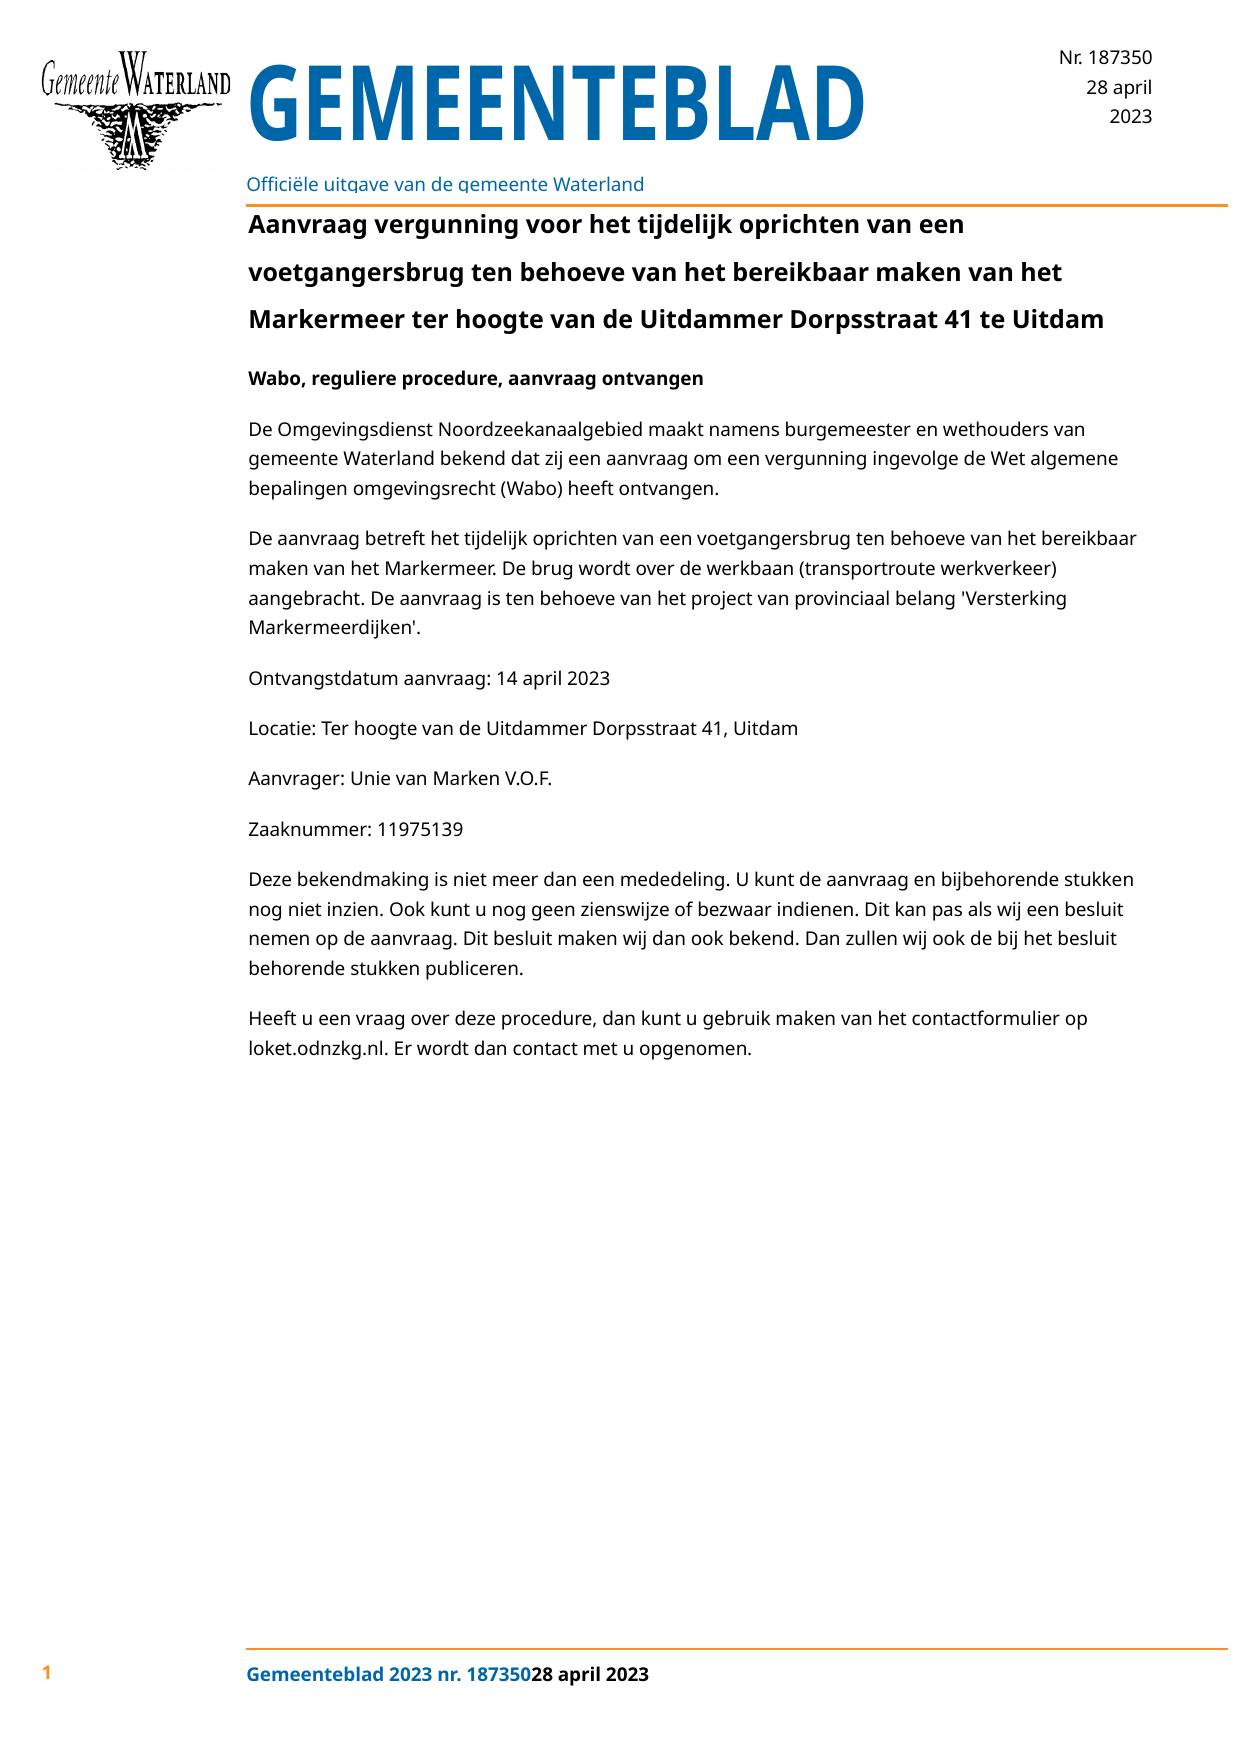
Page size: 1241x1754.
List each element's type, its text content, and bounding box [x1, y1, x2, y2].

text Aanvraag vergunning voor het tijdelijk oprichten van een voetgangersbrug ten behoeve van het bereikbaar maken van het Markermeer ter hoogte van de Uitdammer Dorpsstraat 41 te Uitdam [248, 207, 1152, 336]
picture [41, 47, 231, 172]
text De Omgevingsdienst Noordzeekanaalgebied maakt namens burgemeester en wethouders van gemeente Waterland bekend dat zij een aanvraag om een vergunning ingevolge de Wet algemene bepalingen omgevingsrecht (Wabo) heeft ontvangen. [248, 416, 1152, 501]
text Ontvangstdatum aanvraag: 14 april 2023 [248, 665, 1152, 690]
text De aanvraag betreft het tijdelijk oprichten van een voetgangersbrug ten behoeve van het bereikbaar maken van het Markermeer. De brug wordt over de werkbaan (transportroute werkverkeer) aangebracht. De aanvraag is ten behoeve van het project van provinciaal belang 'Versterking Markermeerdijken'. [248, 526, 1152, 640]
text Wabo, reguliere procedure, aanvraag ontvangen [248, 366, 1152, 391]
text Aanvrager: Unie van Marken V.O.F. [248, 766, 1152, 791]
text Heeft u een vraag over deze procedure, dan kunt u gebruik maken van het contactformulier op loket.odnzkg.nl. Er wordt dan contact met u opgenomen. [248, 1006, 1152, 1061]
text Zaaknummer: 11975139 [248, 816, 1152, 842]
text Locatie: Ter hoogte van de Uitdammer Dorpsstraat 41, Uitdam [248, 715, 1152, 741]
text Deze bekendmaking is niet meer dan een mededeling. U kunt de aanvraag en bijbehorende stukken nog niet inzien. Ook kunt u nog geen zienswijze of bezwaar indienen. Dit kan pas als wij een besluit nemen op de aanvraag. Dit besluit maken wij dan ook bekend. Dan zullen wij ook de bij het besluit behorende stukken publiceren. [248, 866, 1152, 981]
